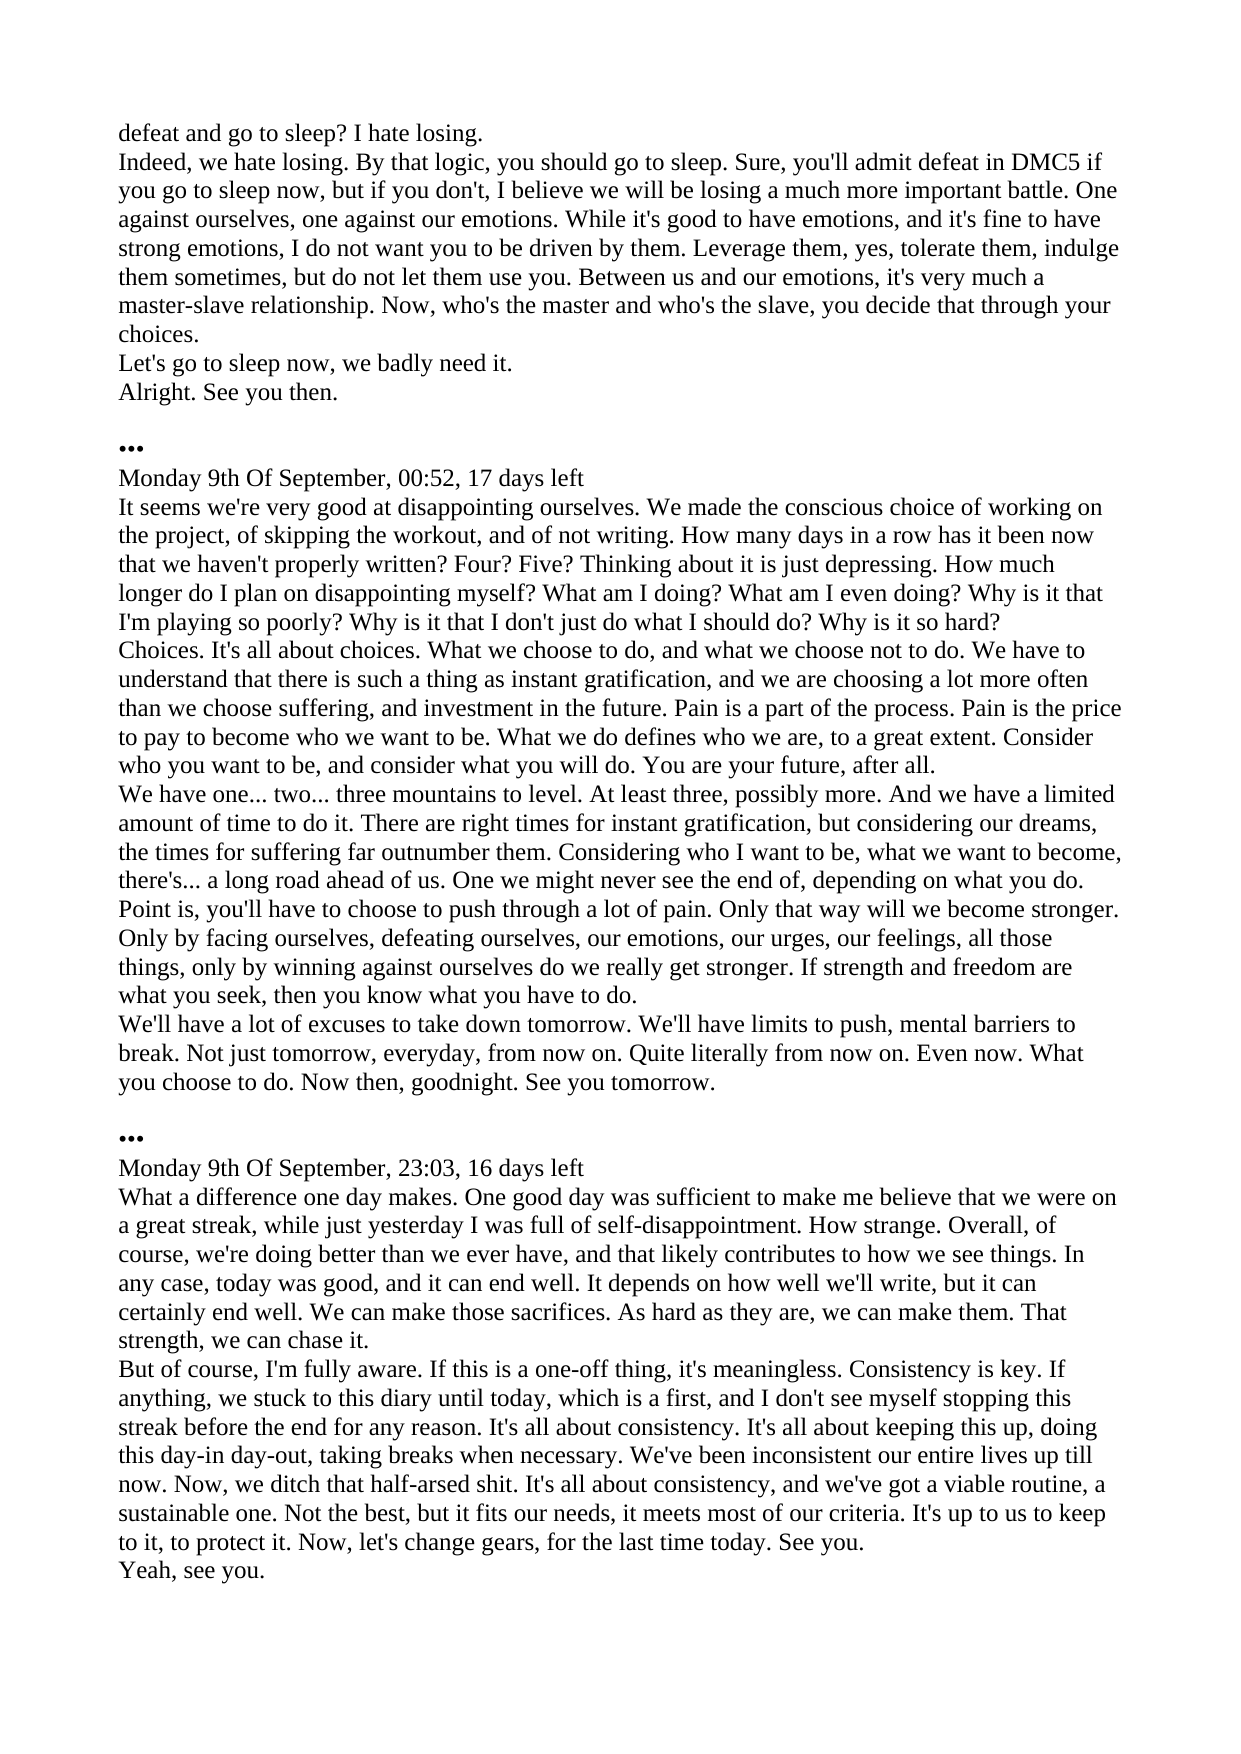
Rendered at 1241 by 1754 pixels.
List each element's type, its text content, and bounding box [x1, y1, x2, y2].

text ••• [118, 1124, 1122, 1153]
text Monday 9th Of September, 23:03, 16 days left [118, 1153, 1122, 1182]
text But of course, I'm fully aware. If this is a one-off thing, it's meaningless. Consistency is key. If anything, we stuck to this diary until today, which is a first, and I don't see myself stopping this streak before the end for any reason. It's all about consistency. It's all about keeping this up, doing this day-in day-out, taking breaks when necessary. We've been inconsistent our entire lives up till now. Now, we ditch that half-arsed shit. It's all about consistency, and we've got a viable routine, a sustainable one. Not the best, but it fits our needs, it meets most of our criteria. It's up to us to keep to it, to protect it. Now, let's change gears, for the last time today. See you. [118, 1354, 1122, 1556]
text Let's go to sleep now, we badly need it. [118, 348, 1122, 377]
text It seems we're very good at disappointing ourselves. We made the conscious choice of working on the project, of skipping the workout, and of not writing. How many days in a row has it been now that we haven't properly written? Four? Five? Thinking about it is just depressing. How much longer do I plan on disappointing myself? What am I doing? What am I even doing? Why is it that I'm playing so poorly? Why is it that I don't just do what I should do? Why is it so hard? [118, 492, 1122, 636]
text Monday 9th Of September, 00:52, 17 days left [118, 463, 1122, 492]
text We have one... two... three mountains to level. At least three, possibly more. And we have a limited amount of time to do it. There are right times for instant gratification, but considering our dreams, the times for suffering far outnumber them. Considering who I want to be, what we want to become, there's... a long road ahead of us. One we might never see the end of, depending on what you do. Point is, you'll have to choose to push through a lot of pain. Only that way will we become stronger. Only by facing ourselves, defeating ourselves, our emotions, our urges, our feelings, all those things, only by winning against ourselves do we really get stronger. If strength and freedom are what you seek, then you know what you have to do. [118, 779, 1122, 1009]
text What a difference one day makes. One good day was sufficient to make me believe that we were on a great streak, while just yesterday I was full of self-disappointment. How strange. Overall, of course, we're doing better than we ever have, and that likely contributes to how we see things. In any case, today was good, and it can end well. It depends on how well we'll write, but it can certainly end well. We can make those sacrifices. As hard as they are, we can make them. That strength, we can chase it. [118, 1182, 1122, 1354]
text Indeed, we hate losing. By that logic, you should go to sleep. Sure, you'll admit defeat in DMC5 if you go to sleep now, but if you don't, I believe we will be losing a much more important battle. One against ourselves, one against our emotions. While it's good to have emotions, and it's fine to have strong emotions, I do not want you to be driven by them. Leverage them, yes, tolerate them, indulge them sometimes, but do not let them use you. Between us and our emotions, it's very much a master-slave relationship. Now, who's the master and who's the slave, you decide that through your choices. [118, 147, 1122, 348]
text We'll have a lot of excuses to take down tomorrow. We'll have limits to push, mental barriers to break. Not just tomorrow, everyday, from now on. Quite literally from now on. Even now. What you choose to do. Now then, goodnight. See you tomorrow. [118, 1009, 1122, 1096]
text Alright. See you then. [118, 377, 1122, 406]
text ••• [118, 434, 1122, 463]
text defeat and go to sleep? I hate losing. [118, 118, 1122, 147]
text Yeah, see you. [118, 1556, 1122, 1584]
text Choices. It's all about choices. What we choose to do, and what we choose not to do. We have to understand that there is such a thing as instant gratification, and we are choosing a lot more often than we choose suffering, and investment in the future. Pain is a part of the process. Pain is the price to pay to become who we want to be. What we do defines who we are, to a great extent. Consider who you want to be, and consider what you will do. You are your future, after all. [118, 636, 1122, 779]
